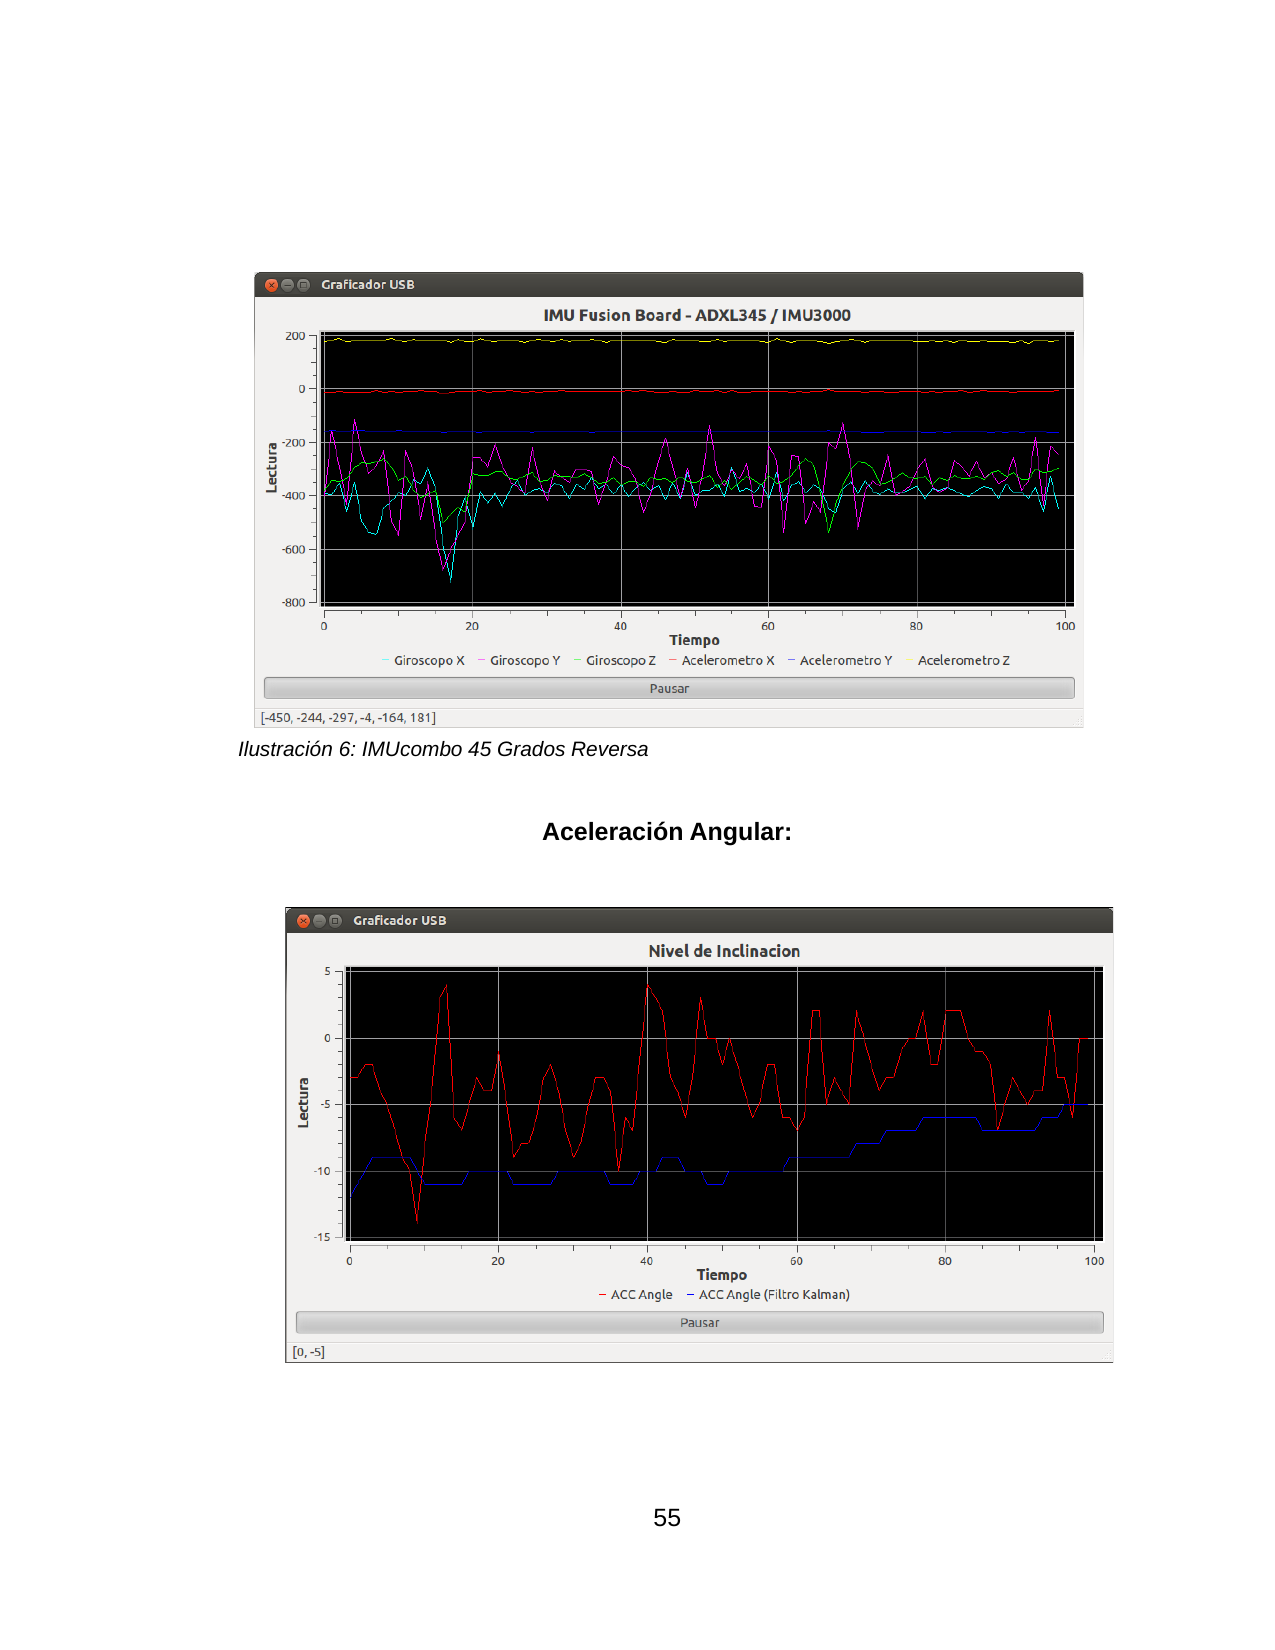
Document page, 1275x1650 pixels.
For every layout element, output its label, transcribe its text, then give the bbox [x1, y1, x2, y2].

subtitle Aceleración Angular: [236, 817, 1098, 845]
picture [285, 907, 1114, 1363]
text Ilustración 6: IMUcombo 45 Grados Reversa [238, 737, 1096, 757]
picture [254, 272, 1084, 728]
